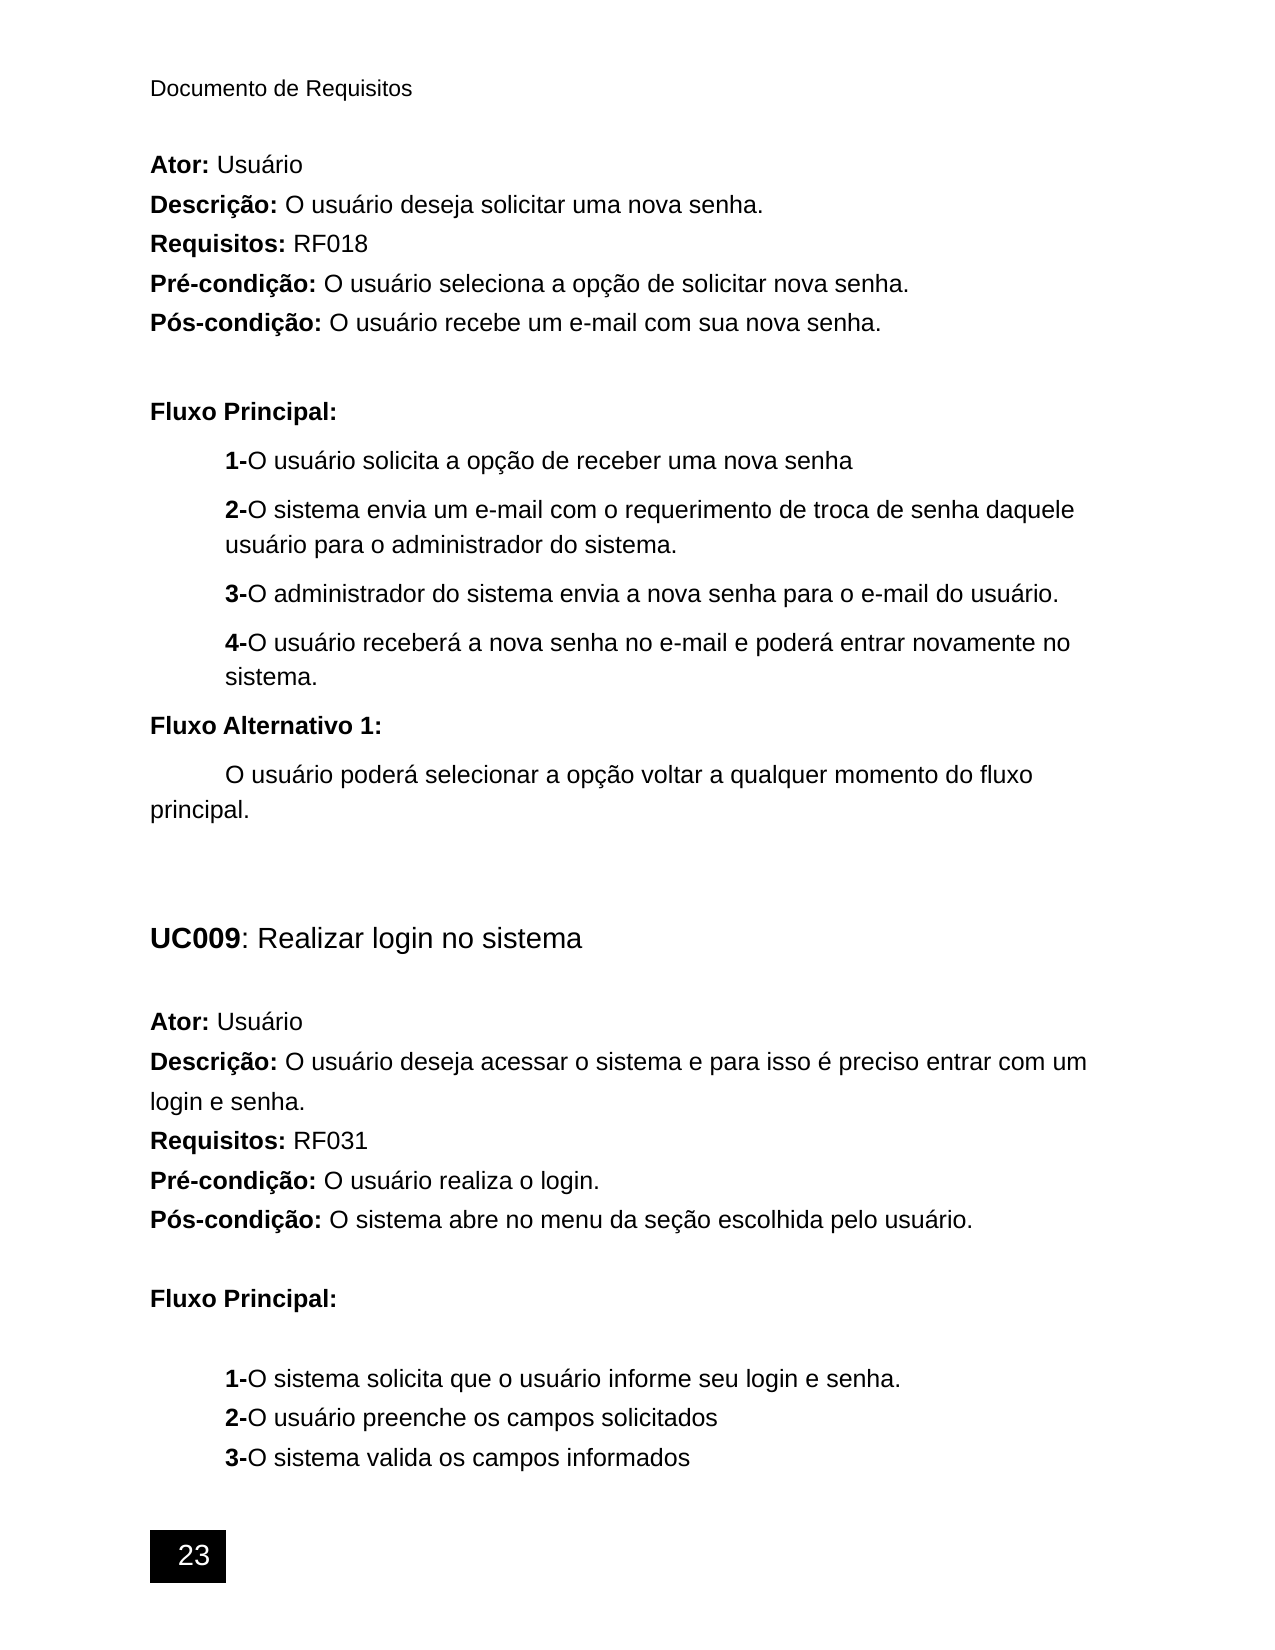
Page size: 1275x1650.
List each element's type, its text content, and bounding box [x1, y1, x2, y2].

text 2-O usuário preenche os campos solicitados [150, 1403, 1125, 1432]
text 3-O sistema valida os campos informados [150, 1443, 1125, 1472]
text Fluxo Principal: [150, 1284, 1125, 1313]
text Fluxo Alternativo 1: [150, 711, 1125, 740]
text UC009: Realizar login no sistema [150, 922, 1125, 955]
text Pré-condição: O usuário realiza o login. [150, 1166, 1125, 1194]
text O usuário poderá selecionar a opção voltar a qualquer momento do fluxo principal. [150, 760, 1125, 823]
text Descrição: O usuário deseja solicitar uma nova senha. [150, 189, 1125, 218]
text Requisitos: RF018 [150, 229, 1125, 258]
text Ator: Usuário [150, 150, 1125, 179]
text 3-O administrador do sistema envia a nova senha para o e-mail do usuário. [150, 579, 1125, 607]
text 1-O usuário solicita a opção de receber uma nova senha [150, 446, 1125, 475]
text Pós-condição: O sistema abre no menu da seção escolhida pelo usuário. [150, 1205, 1125, 1234]
text 2-O sistema envia um e-mail com o requerimento de troca de senha daquele usuário para o administrador do sistema. [150, 495, 1125, 558]
text Descrição: O usuário deseja acessar o sistema e para isso é preciso entrar com um login e senha. [150, 1047, 1125, 1115]
text Ator: Usuário [150, 1007, 1125, 1036]
text Requisitos: RF031 [150, 1126, 1125, 1155]
text Pré-condição: O usuário seleciona a opção de solicitar nova senha. [150, 269, 1125, 297]
text Pós-condição: O usuário recebe um e-mail com sua nova senha. [150, 308, 1125, 337]
text 4-O usuário receberá a nova senha no e-mail e poderá entrar novamente no sistema. [150, 628, 1125, 691]
text 1-O sistema solicita que o usuário informe seu login e senha. [150, 1364, 1125, 1392]
text Fluxo Principal: [150, 397, 1125, 426]
